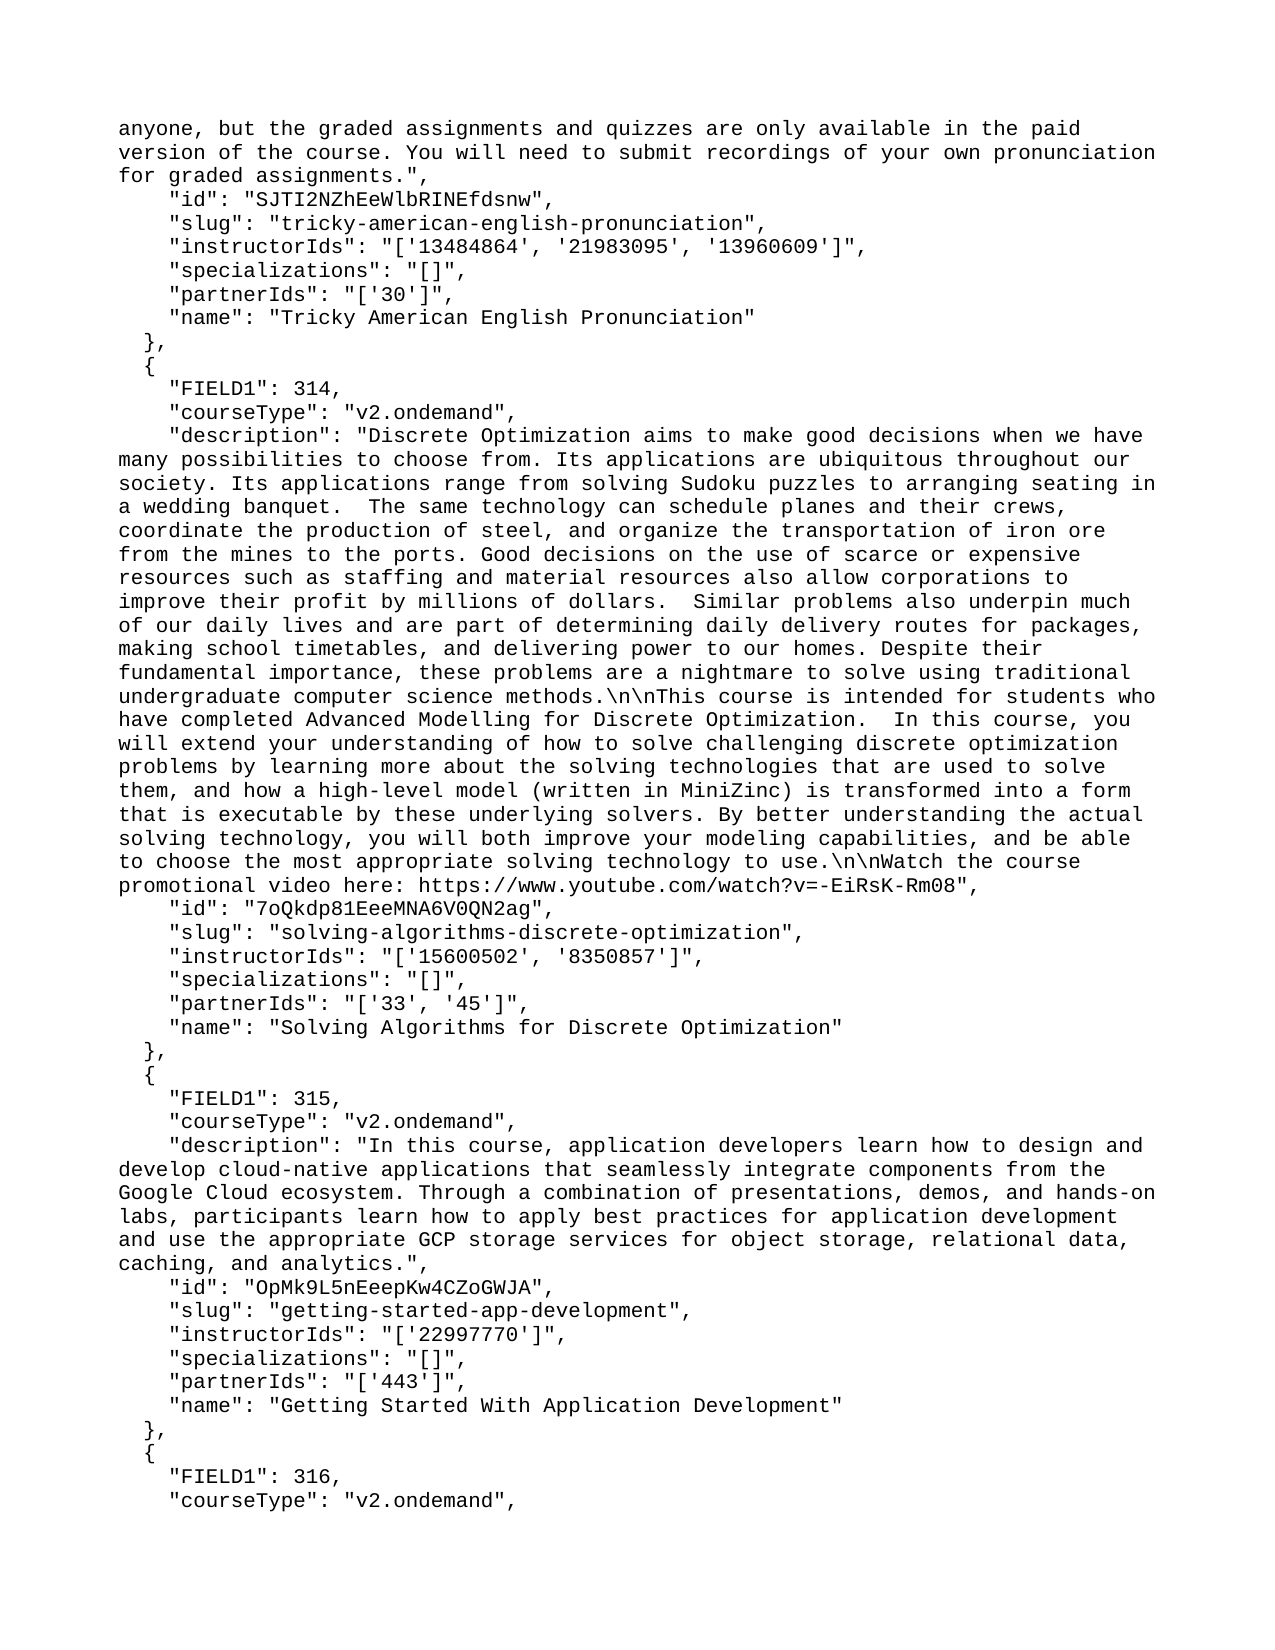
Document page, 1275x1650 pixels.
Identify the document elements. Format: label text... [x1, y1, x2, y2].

text anyone, but the graded assignments and quizzes are only available in the paid version of the course. You will need to submit recordings of your own pronunciation for graded assignments.", [118, 118, 1157, 189]
text "slug": "tricky-american-english-pronunciation", [118, 213, 1157, 236]
text "courseType": "v2.ondemand", [118, 1489, 1157, 1513]
text "id": "SJTI2NZhEeWlbRINEfdsnw", [118, 189, 1157, 213]
text "specializations": "[]", [118, 1348, 1157, 1371]
text "slug": "getting-started-app-development", [118, 1300, 1157, 1324]
text "instructorIds": "['22997770']", [118, 1324, 1157, 1348]
text "partnerIds": "['443']", [118, 1371, 1157, 1395]
text "FIELD1": 315, [118, 1088, 1157, 1111]
text "name": "Getting Started With Application Development" [118, 1395, 1157, 1419]
text }, [118, 1419, 1157, 1442]
text "partnerIds": "['30']", [118, 284, 1157, 307]
text "id": "OpMk9L5nEeepKw4CZoGWJA", [118, 1277, 1157, 1300]
text "slug": "solving-algorithms-discrete-optimization", [118, 922, 1157, 946]
text "name": "Solving Algorithms for Discrete Optimization" [118, 1017, 1157, 1040]
text "instructorIds": "['15600502', '8350857']", [118, 946, 1157, 969]
text { [118, 1064, 1157, 1088]
text "name": "Tricky American English Pronunciation" [118, 307, 1157, 331]
text "specializations": "[]", [118, 260, 1157, 284]
text "instructorIds": "['13484864', '21983095', '13960609']", [118, 236, 1157, 260]
text "FIELD1": 314, [118, 378, 1157, 402]
text "courseType": "v2.ondemand", [118, 402, 1157, 426]
text "courseType": "v2.ondemand", [118, 1111, 1157, 1135]
text "description": "Discrete Optimization aims to make good decisions when we have many possibilities to choose from. Its applications are ubiquitous throughout our society. Its applications range from solving Sudoku puzzles to arranging seating in a wedding banquet. The same technology can schedule planes and their crews, coordinate the production of steel, and organize the transportation of iron ore from the mines to the ports. Good decisions on the use of scarce or expensive resources such as staffing and material resources also allow corporations to improve their profit by millions of dollars. Similar problems also underpin much of our daily lives and are part of determining daily delivery routes for packages, making school timetables, and delivering power to our homes. Despite their fundamental importance, these problems are a nightmare to solve using traditional undergraduate computer science methods.\n\nThis course is intended for students who have completed Advanced Modelling for Discrete Optimization. In this course, you will extend your understanding of how to solve challenging discrete optimization problems by learning more about the solving technologies that are used to solve them, and how a high-level model (written in MiniZinc) is transformed into a form that is executable by these underlying solvers. By better understanding the actual solving technology, you will both improve your modeling capabilities, and be able to choose the most appropriate solving technology to use.\n\nWatch the course promotional video here: https://www.youtube.com/watch?v=-EiRsK-Rm08", [118, 426, 1157, 898]
text "id": "7oQkdp81EeeMNA6V0QN2ag", [118, 898, 1157, 922]
text "specializations": "[]", [118, 969, 1157, 993]
text "description": "In this course, application developers learn how to design and develop cloud-native applications that seamlessly integrate components from the Google Cloud ecosystem. Through a combination of presentations, demos, and hands-on labs, participants learn how to apply best practices for application development and use the appropriate GCP storage services for object storage, relational data, caching, and analytics.", [118, 1135, 1157, 1277]
text "partnerIds": "['33', '45']", [118, 993, 1157, 1017]
text { [118, 354, 1157, 378]
text { [118, 1442, 1157, 1466]
text }, [118, 1040, 1157, 1064]
text "FIELD1": 316, [118, 1466, 1157, 1489]
text }, [118, 331, 1157, 354]
